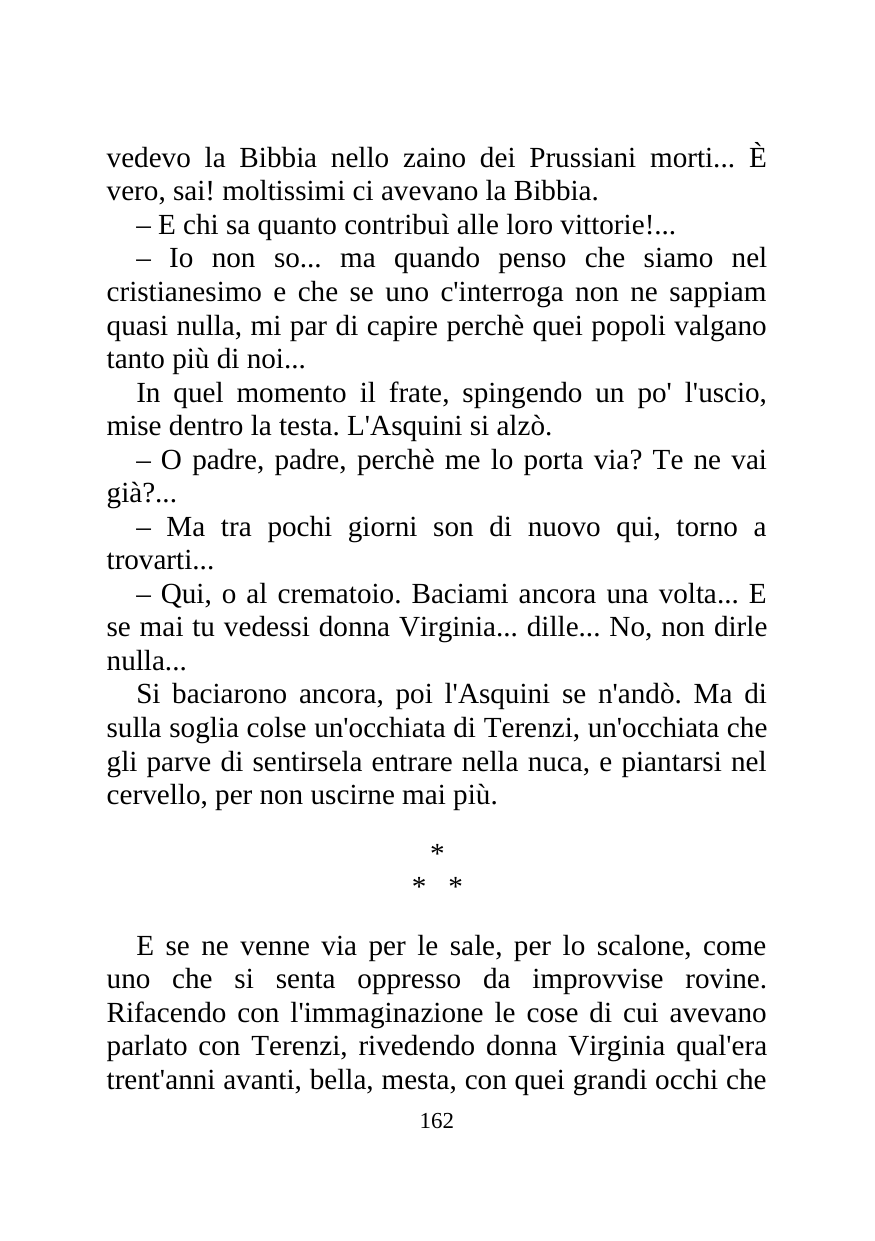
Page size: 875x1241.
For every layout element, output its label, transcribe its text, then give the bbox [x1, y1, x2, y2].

text * * * [106, 836, 768, 903]
text vedevo la Bibbia nello zaino dei Prussiani morti... È vero, sai! moltissimi ci avevano la Bibbia. [106, 140, 768, 207]
text E se ne venne via per le sale, per lo scalone, come uno che si senta oppresso da improvvise rovine. Rifacendo con l'immaginazione le cose di cui avevano parlato con Terenzi, rivedendo donna Virginia qual'era trent'anni avanti, bella, mesta, con quei grandi occhi che [106, 928, 768, 1096]
text – E chi sa quanto contribuì alle loro vittorie!... [106, 207, 768, 241]
text – Qui, o al crematoio. Baciami ancora una volta... E se mai tu vedessi donna Virginia... dille... No, non dirle nulla... [106, 576, 768, 677]
text – Io non so... ma quando penso che siamo nel cristianesimo e che se uno c'interroga non ne sappiam quasi nulla, mi par di capire perchè quei popoli valgano tanto più di noi... [106, 241, 768, 375]
text In quel momento il frate, spingendo un po' l'uscio, mise dentro la testa. L'Asquini si alzò. [106, 375, 768, 442]
text Si baciarono ancora, poi l'Asquini se n'andò. Ma di sulla soglia colse un'occhiata di Terenzi, un'occhiata che gli parve di sentirsela entrare nella nuca, e piantarsi nel cervello, per non uscirne mai più. [106, 677, 768, 811]
text – Ma tra pochi giorni son di nuovo qui, torno a trovarti... [106, 509, 768, 576]
text – O padre, padre, perchè me lo porta via? Te ne vai già?... [106, 442, 768, 509]
